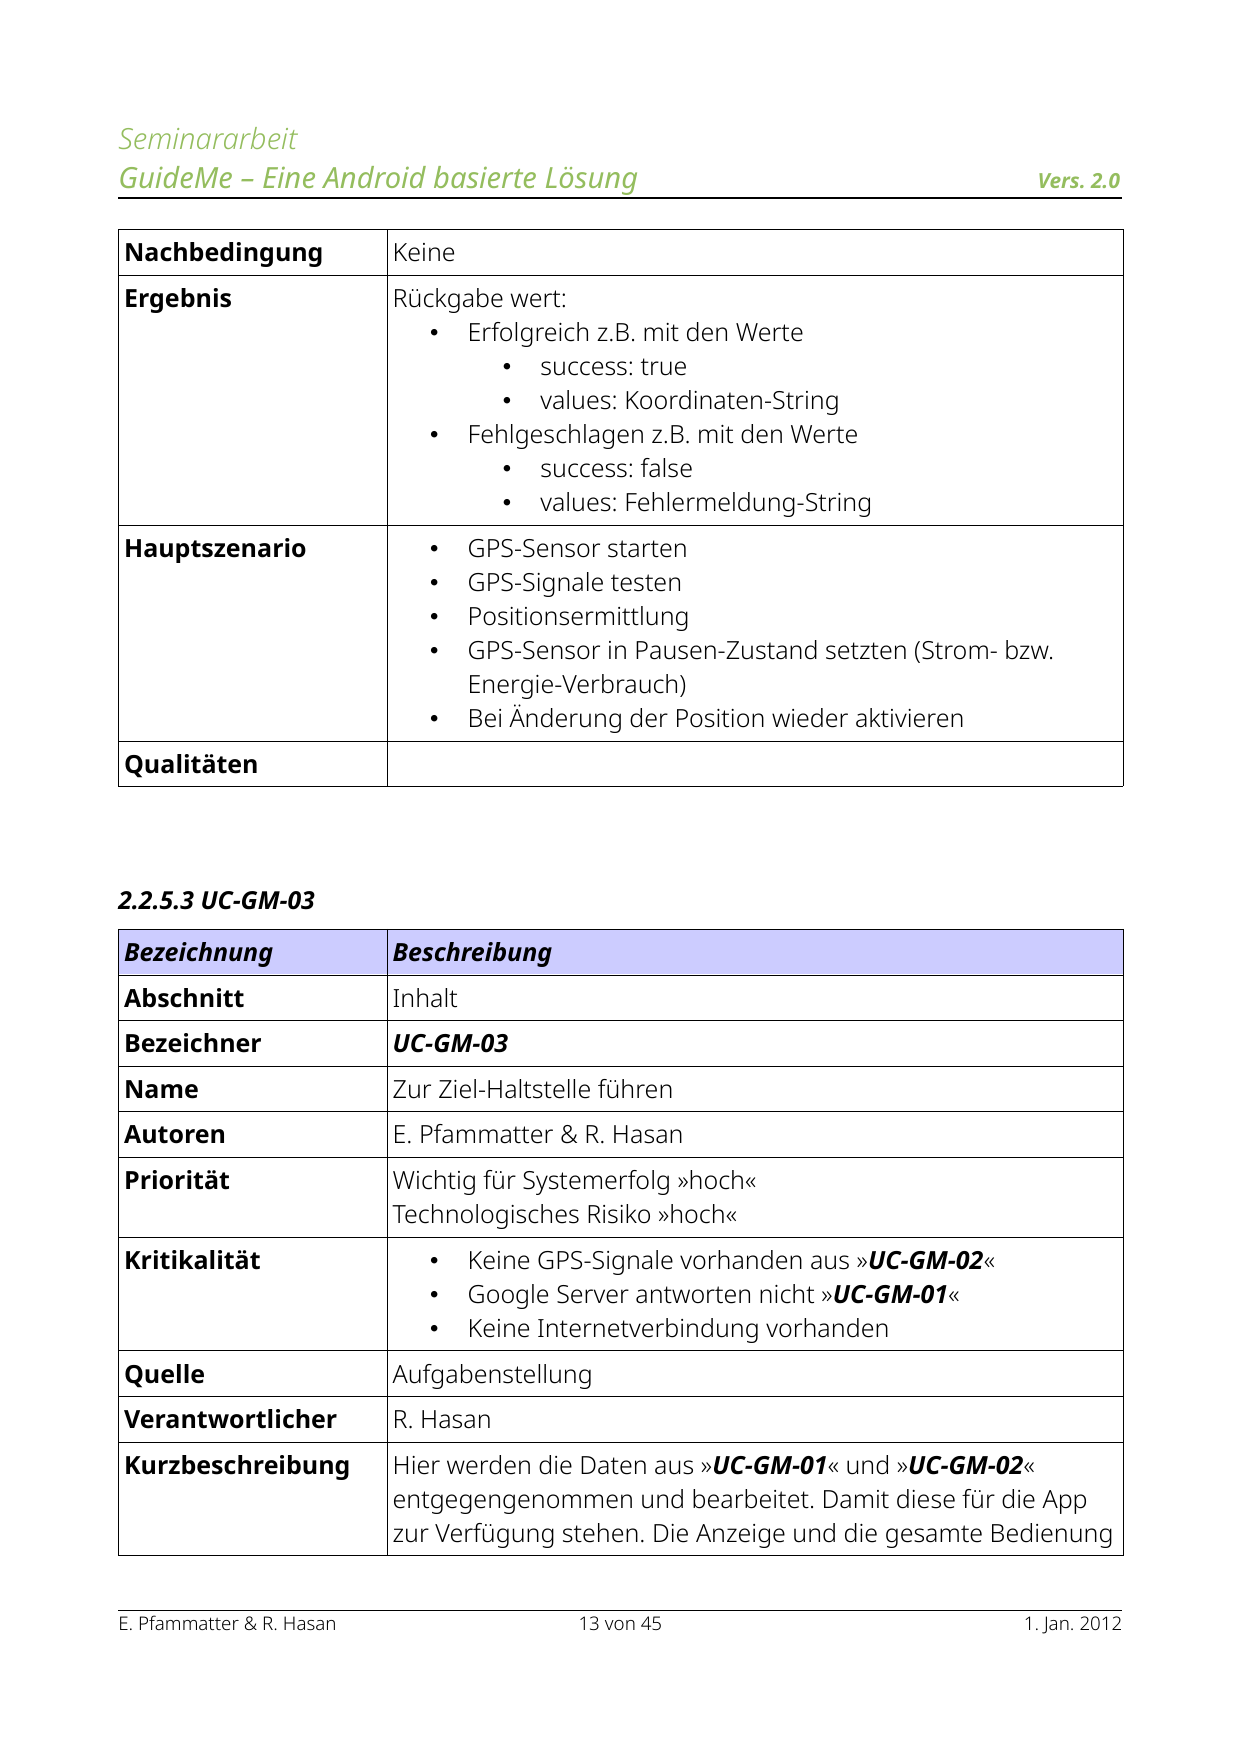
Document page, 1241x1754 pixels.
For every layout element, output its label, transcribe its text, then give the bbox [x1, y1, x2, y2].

table_cell Verantwortlicher [119, 1397, 387, 1442]
table_cell Name [119, 1067, 387, 1111]
table_cell Rückgabe wert: Erfolgreich z.B. mit den Werte success: true values: Koordinaten-String Fehlgeschlagen z.B. mit den Werte success: false values: Fehlermeldung-String [388, 276, 1123, 525]
subtitle 2.2.5.3 UC-GM-03 [118, 883, 1122, 916]
table_cell Autoren [119, 1112, 387, 1157]
table_cell Hauptszenario [119, 526, 387, 741]
table_cell Ergebnis [119, 276, 387, 525]
table_cell UC-GM-03 [388, 1021, 1123, 1066]
table_cell Abschnitt [119, 976, 387, 1020]
table_cell Zur Ziel-Haltstelle führen [388, 1067, 1123, 1111]
table_cell [388, 742, 1123, 786]
table_cell Priorität [119, 1158, 387, 1237]
table_cell Kurzbeschreibung [119, 1443, 387, 1555]
table_cell Keine [388, 230, 1123, 275]
table_cell Inhalt [388, 976, 1123, 1020]
table_cell Nachbedingung [119, 230, 387, 275]
table_cell Keine GPS-Signale vorhanden aus »UC-GM-02« Google Server antworten nicht »UC-GM-01« Keine Internetverbindung vorhanden [388, 1238, 1123, 1350]
table_cell Wichtig für Systemerfolg »hoch« Technologisches Risiko »hoch« [388, 1158, 1123, 1237]
table_cell Quelle [119, 1351, 387, 1396]
table_cell Qualitäten [119, 742, 387, 786]
table_cell E. Pfammatter & R. Hasan [388, 1112, 1123, 1157]
table_cell R. Hasan [388, 1397, 1123, 1442]
table_header Beschreibung [388, 930, 1123, 974]
table_cell Kritikalität [119, 1238, 387, 1350]
table_cell Hier werden die Daten aus »UC-GM-01« und »UC-GM-02« entgegengenommen und bearbeitet. Damit diese für die App zur Verfügung stehen. Die Anzeige und die gesamte Bedienung [388, 1443, 1123, 1555]
table_cell Aufgabenstellung [388, 1351, 1123, 1396]
table_cell Bezeichner [119, 1021, 387, 1066]
table_cell GPS-Sensor starten GPS-Signale testen Positionsermittlung GPS-Sensor in Pausen-Zustand setzten (Strom- bzw. Energie-Verbrauch) Bei Änderung der Position wieder aktivieren [388, 526, 1123, 741]
table_header Bezeichnung [119, 930, 387, 974]
